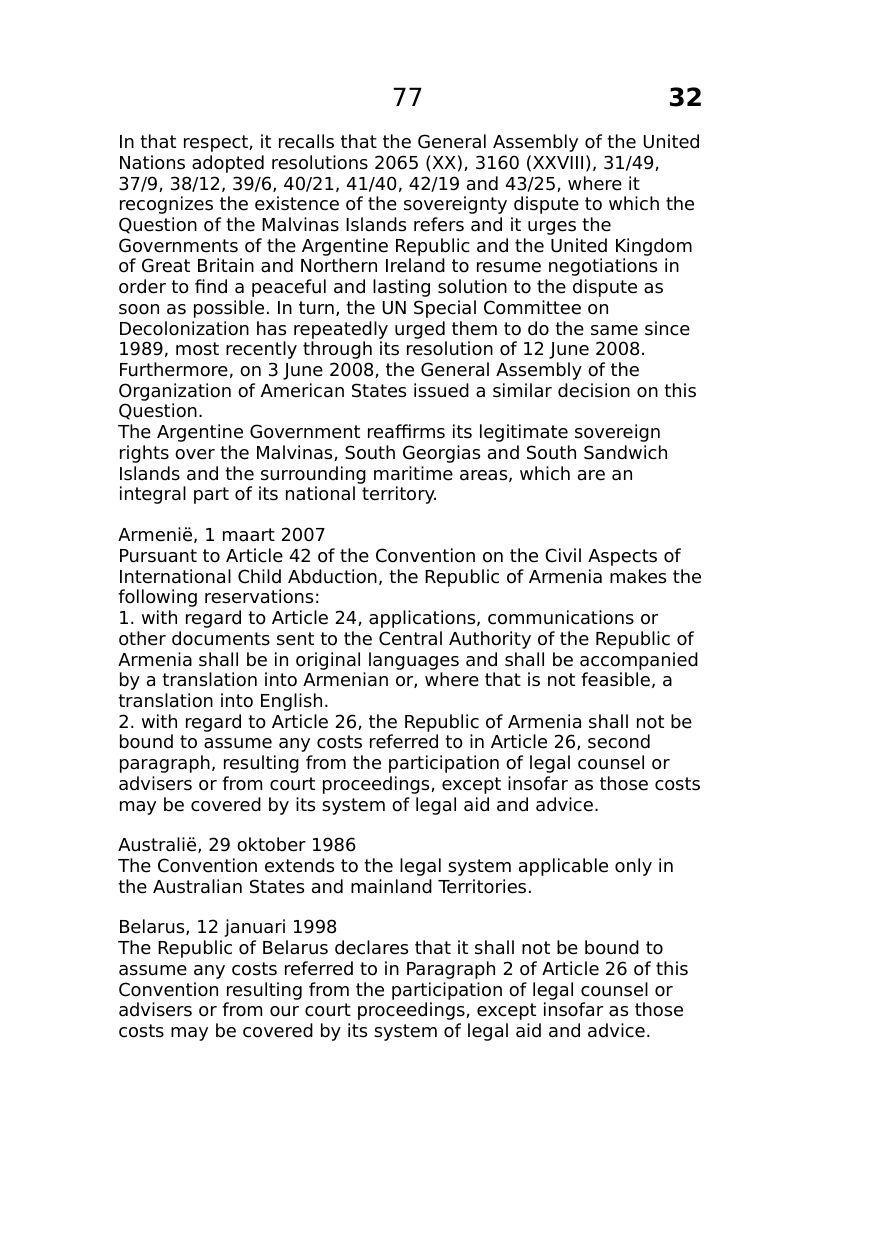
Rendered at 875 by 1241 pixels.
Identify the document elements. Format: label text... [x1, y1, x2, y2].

text The Republic of Belarus declares that it shall not be bound to assume any costs referred to in Paragraph 2 of Article 26 of this Convention resulting from the participation of legal counsel or advisers or from our court proceedings, except insofar as those costs may be covered by its system of legal aid and advice. [118, 938, 703, 1042]
text Pursuant to Article 42 of the Convention on the Civil Aspects of International Child Abduction, the Republic of Armenia makes the following reservations: [118, 546, 703, 608]
text In that respect, it recalls that the General Assembly of the United Nations adopted resolutions 2065 (XX), 3160 (XXVIII), 31/49, 37/9, 38/12, 39/6, 40/21, 41/40, 42/19 and 43/25, where it recognizes the existence of the sovereignty dispute to which the Question of the Malvinas Islands refers and it urges the Governments of the Argentine Republic and the United Kingdom of Great Britain and Northern Ireland to resume negotiations in order to find a peaceful and lasting solution to the dispute as soon as possible. In turn, the UN Special Committee on Decolonization has repeatedly urged them to do the same since 1989, most recently through its resolution of 12 June 2008. Furthermore, on 3 June 2008, the General Assembly of the Organization of American States issued a similar decision on this Question. [118, 132, 703, 422]
text 1. with regard to Article 24, applications, communications or other documents sent to the Central Authority of the Republic of Armenia shall be in original languages and shall be accompanied by a translation into Armenian or, where that is not feasible, a translation into English. [118, 608, 703, 712]
text Armenië, 1 maart 2007 [118, 525, 703, 546]
text The Convention extends to the legal system applicable only in the Australian States and mainland Territories. [118, 856, 703, 897]
text Belarus, 12 januari 1998 [118, 917, 703, 938]
text The Argentine Government reaffirms its legitimate sovereign rights over the Malvinas, South Georgias and South Sandwich Islands and the surrounding maritime areas, which are an integral part of its national territory. [118, 422, 703, 505]
text 2. with regard to Article 26, the Republic of Armenia shall not be bound to assume any costs referred to in Article 26, second paragraph, resulting from the participation of legal counsel or advisers or from court proceedings, except insofar as those costs may be covered by its system of legal aid and advice. [118, 712, 703, 815]
text Australië, 29 oktober 1986 [118, 835, 703, 856]
